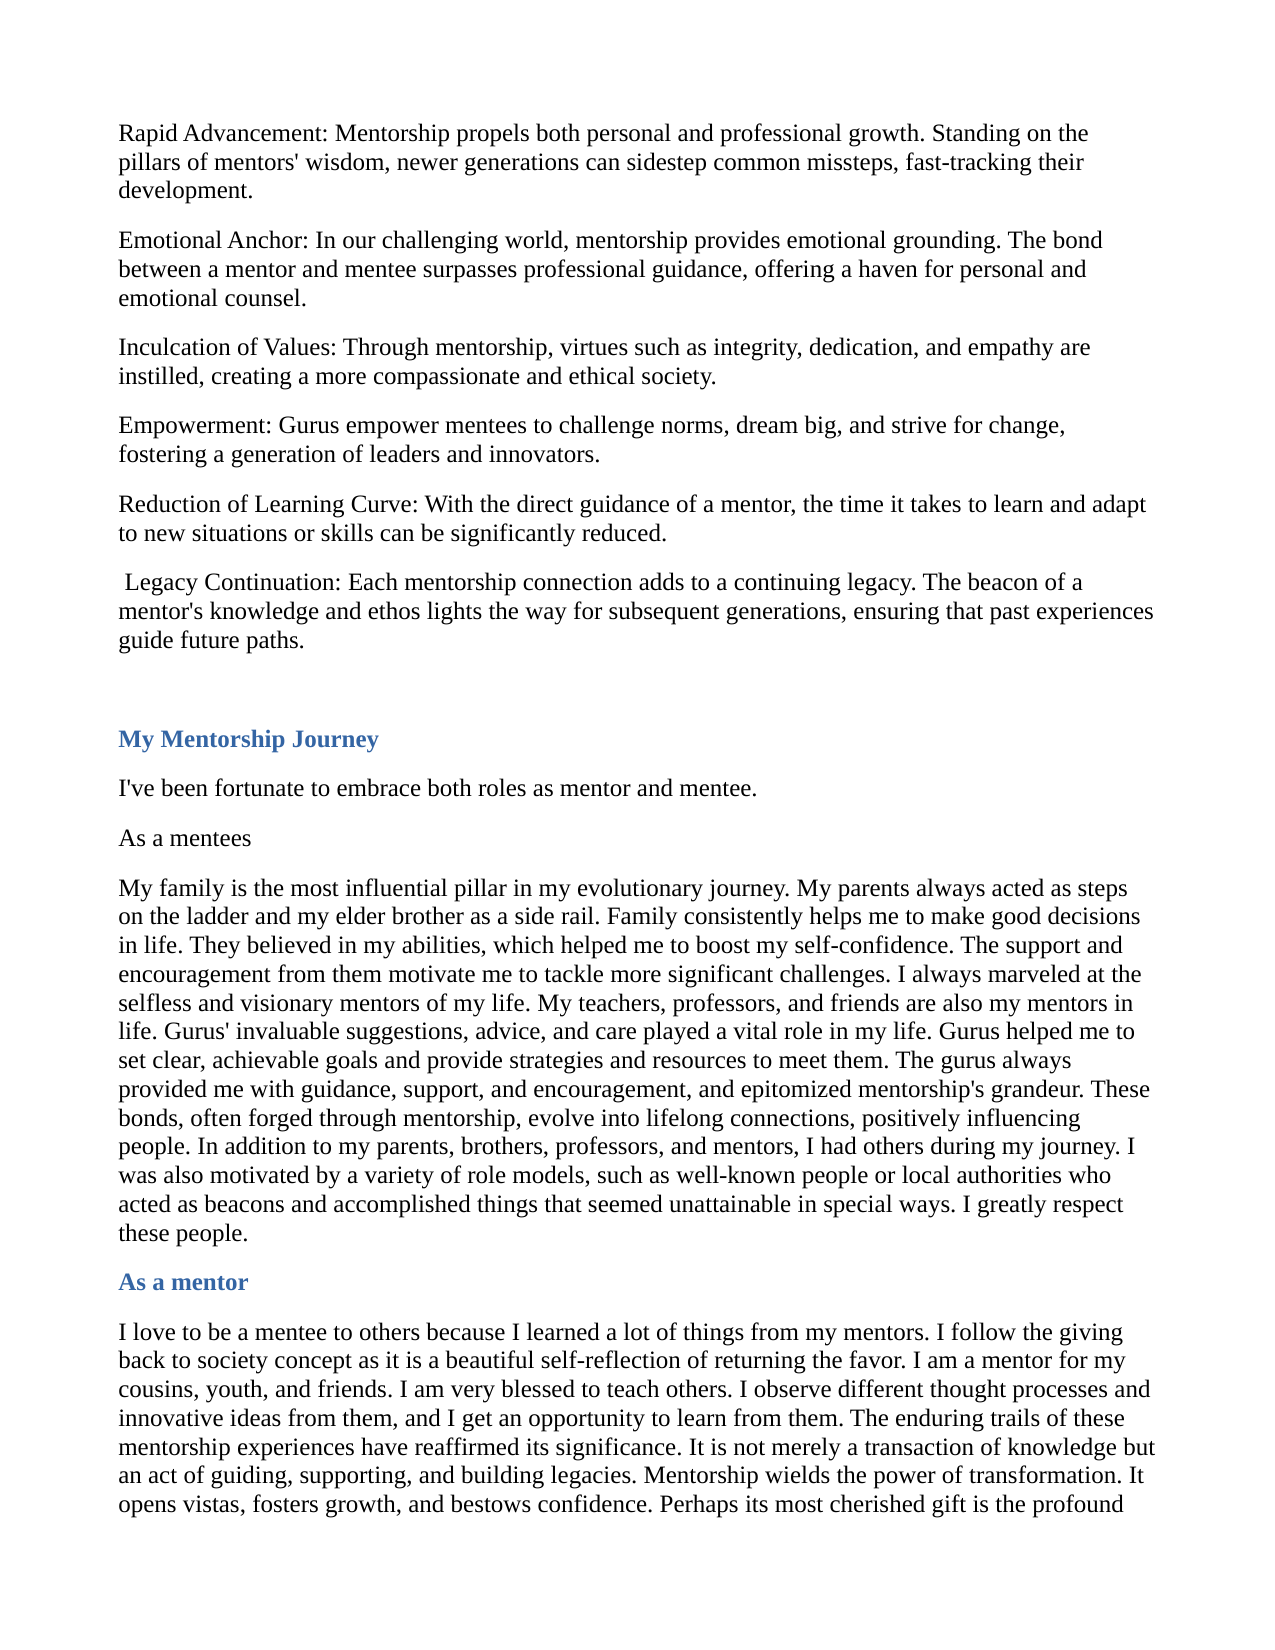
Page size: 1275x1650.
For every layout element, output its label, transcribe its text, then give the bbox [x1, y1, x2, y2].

subtitle I love to be a mentee to others because I learned a lot of things from my mentors. I follow the giving back to society concept as it is a beautiful self-reflection of returning the favor. I am a mentor for my cousins, youth, and friends. I am very blessed to teach others. I observe different thought processes and innovative ideas from them, and I get an opportunity to learn from them. The enduring trails of these mentorship experiences have reaffirmed its significance. It is not merely a transaction of knowledge but an act of guiding, supporting, and building legacies. Mentorship wields the power of transformation. It opens vistas, fosters growth, and bestows confidence. Perhaps its most cherished gift is the profound [118, 1317, 1157, 1518]
subtitle Legacy Continuation: Each mentorship connection adds to a continuing legacy. The beacon of a mentor's knowledge and ethos lights the way for subsequent generations, ensuring that past experiences guide future paths. [118, 567, 1157, 653]
subtitle My Mentorship Journey [118, 724, 1157, 753]
subtitle Reduction of Learning Curve: With the direct guidance of a mentor, the time it takes to learn and adapt to new situations or skills can be significantly reduced. [118, 489, 1157, 546]
subtitle I've been fortunate to embrace both roles as mentor and mentee. [118, 773, 1157, 802]
subtitle As a mentor [118, 1267, 1157, 1296]
subtitle My family is the most influential pillar in my evolutionary journey. My parents always acted as steps on the ladder and my elder brother as a side rail. Family consistently helps me to make good decisions in life. They believed in my abilities, which helped me to boost my self-confidence. The support and encouragement from them motivate me to tackle more significant challenges. I always marveled at the selfless and visionary mentors of my life. My teachers, professors, and friends are also my mentors in life. Gurus' invaluable suggestions, advice, and care played a vital role in my life. Gurus helped me to set clear, achievable goals and provide strategies and resources to meet them. The gurus always provided me with guidance, support, and encouragement, and epitomized mentorship's grandeur. These bonds, often forged through mentorship, evolve into lifelong connections, positively influencing people. In addition to my parents, brothers, professors, and mentors, I had others during my journey. I was also motivated by a variety of role models, such as well-known people or local authorities who acted as beacons and accomplished things that seemed unattainable in special ways. I greatly respect these people. [118, 873, 1157, 1246]
subtitle Rapid Advancement: Mentorship propels both personal and professional growth. Standing on the pillars of mentors' wisdom, newer generations can sidestep common missteps, fast-tracking their development. [118, 118, 1157, 204]
subtitle Inculcation of Values: Through mentorship, virtues such as integrity, dedication, and empathy are instilled, creating a more compassionate and ethical society. [118, 332, 1157, 390]
subtitle Emotional Anchor: In our challenging world, mentorship provides emotional grounding. The bond between a mentor and mentee surpasses professional guidance, offering a haven for personal and emotional counsel. [118, 225, 1157, 311]
subtitle As a mentees [118, 823, 1157, 852]
subtitle Empowerment: Gurus empower mentees to challenge norms, dream big, and strive for change, fostering a generation of leaders and innovators. [118, 411, 1157, 468]
